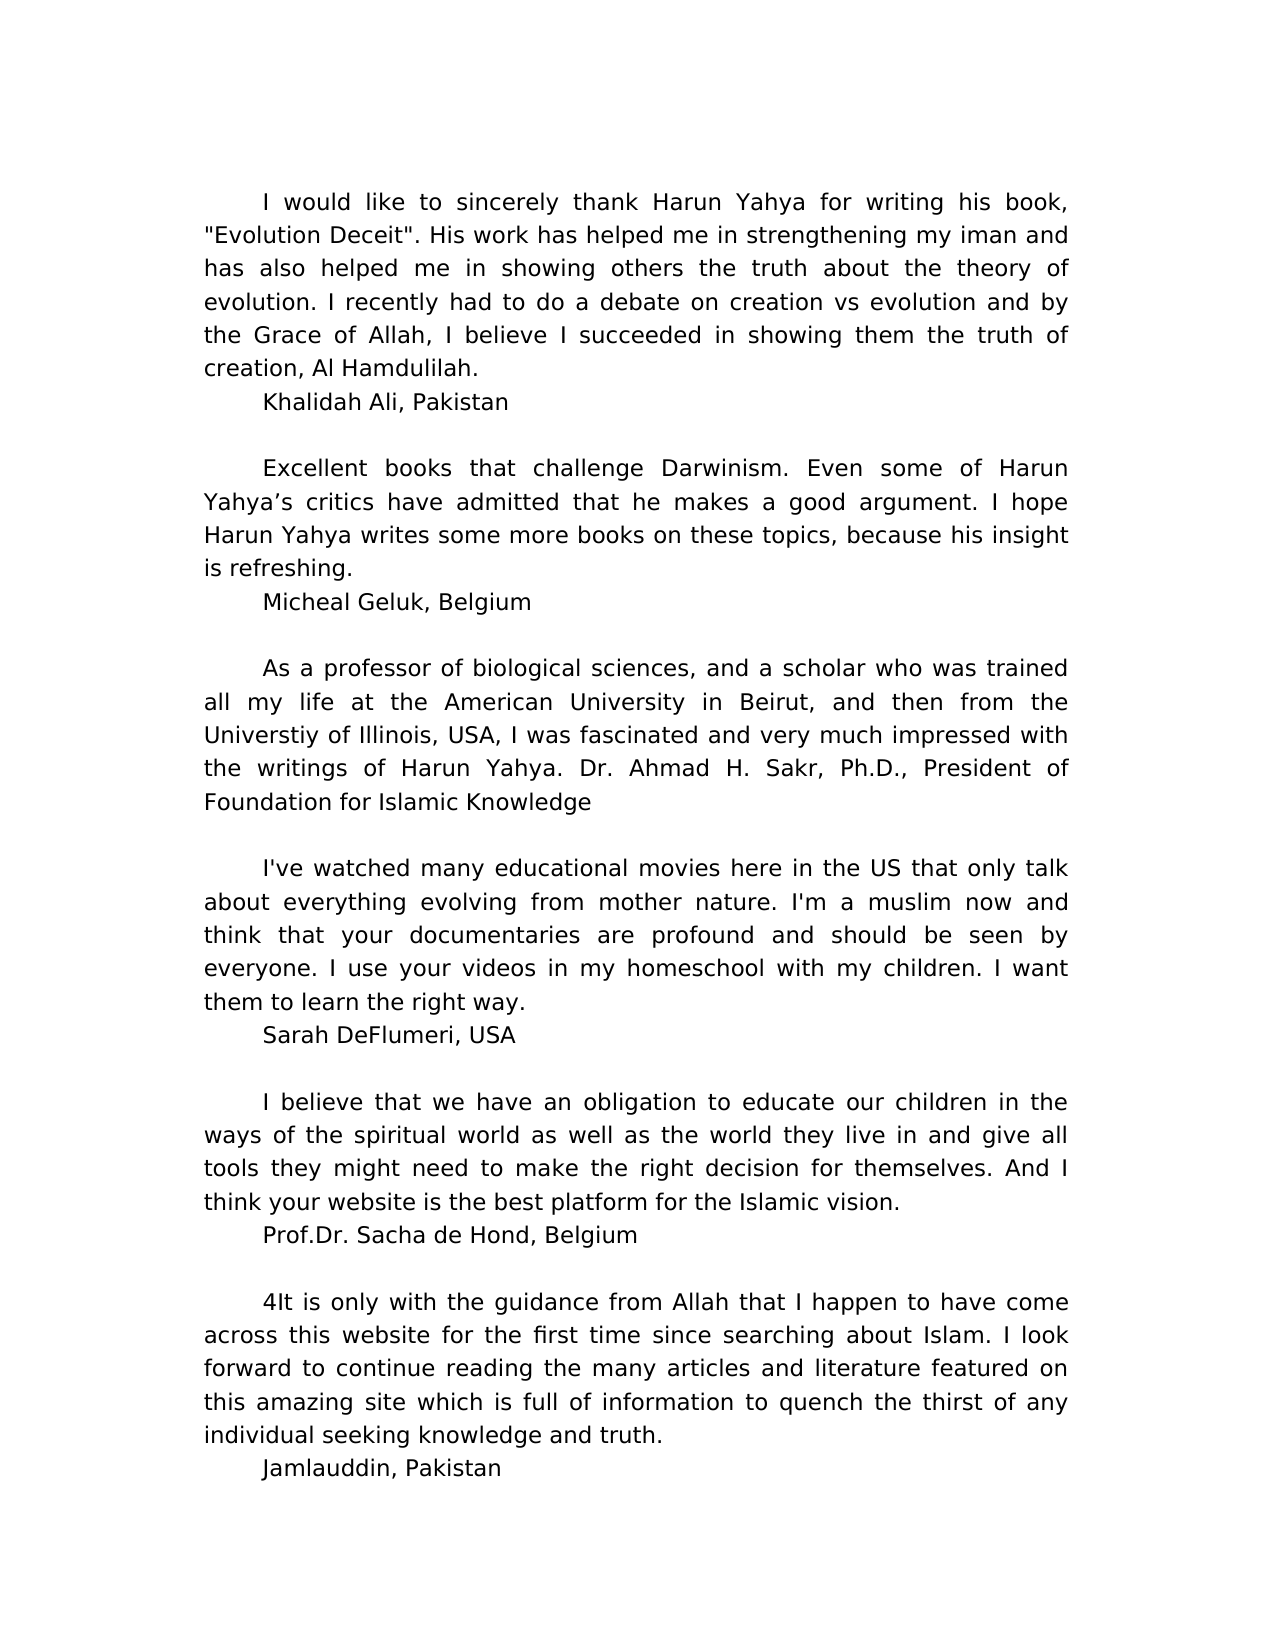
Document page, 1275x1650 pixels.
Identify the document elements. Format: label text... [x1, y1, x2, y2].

text I would like to sincerely thank Harun Yahya for writing his book, "Evolution Deceit". His work has helped me in strengthening my iman and has also helped me in showing others the truth about the theory of evolution. I recently had to do a debate on creation vs evolution and by the Grace of Allah, I believe I succeeded in showing them the truth of creation, Al Hamdulilah. [203, 183, 1070, 383]
text Khalidah Ali, Pakistan [203, 383, 1070, 417]
text Excellent books that challenge Darwinism. Even some of Harun Yahya’s critics have admitted that he makes a good argument. I hope Harun Yahya writes some more books on these topics, because his insight is refreshing. [203, 450, 1070, 583]
text Jamlauddin, Pakistan [203, 1450, 1070, 1483]
text Sarah DeFlumeri, USA [203, 1017, 1070, 1050]
text Micheal Geluk, Belgium [203, 583, 1070, 617]
text 4It is only with the guidance from Allah that I happen to have come across this website for the first time since searching about Islam. I look forward to continue reading the many articles and literature featured on this amazing site which is full of information to quench the thirst of any individual seeking knowledge and truth. [203, 1283, 1070, 1450]
text I've watched many educational movies here in the US that only talk about everything evolving from mother nature. I'm a muslim now and think that your documentaries are profound and should be seen by everyone. I use your videos in my homeschool with my children. I want them to learn the right way. [203, 850, 1070, 1017]
text I believe that we have an obligation to educate our children in the ways of the spiritual world as well as the world they live in and give all tools they might need to make the right decision for themselves. And I think your website is the best platform for the Islamic vision. [203, 1083, 1070, 1217]
text As a professor of biological sciences, and a scholar who was trained all my life at the American University in Beirut, and then from the Universtiy of Illinois, USA, I was fascinated and very much impressed with the writings of Harun Yahya. Dr. Ahmad H. Sakr, Ph.D., President of Foundation for Islamic Knowledge [203, 650, 1070, 817]
text Prof.Dr. Sacha de Hond, Belgium [203, 1217, 1070, 1250]
